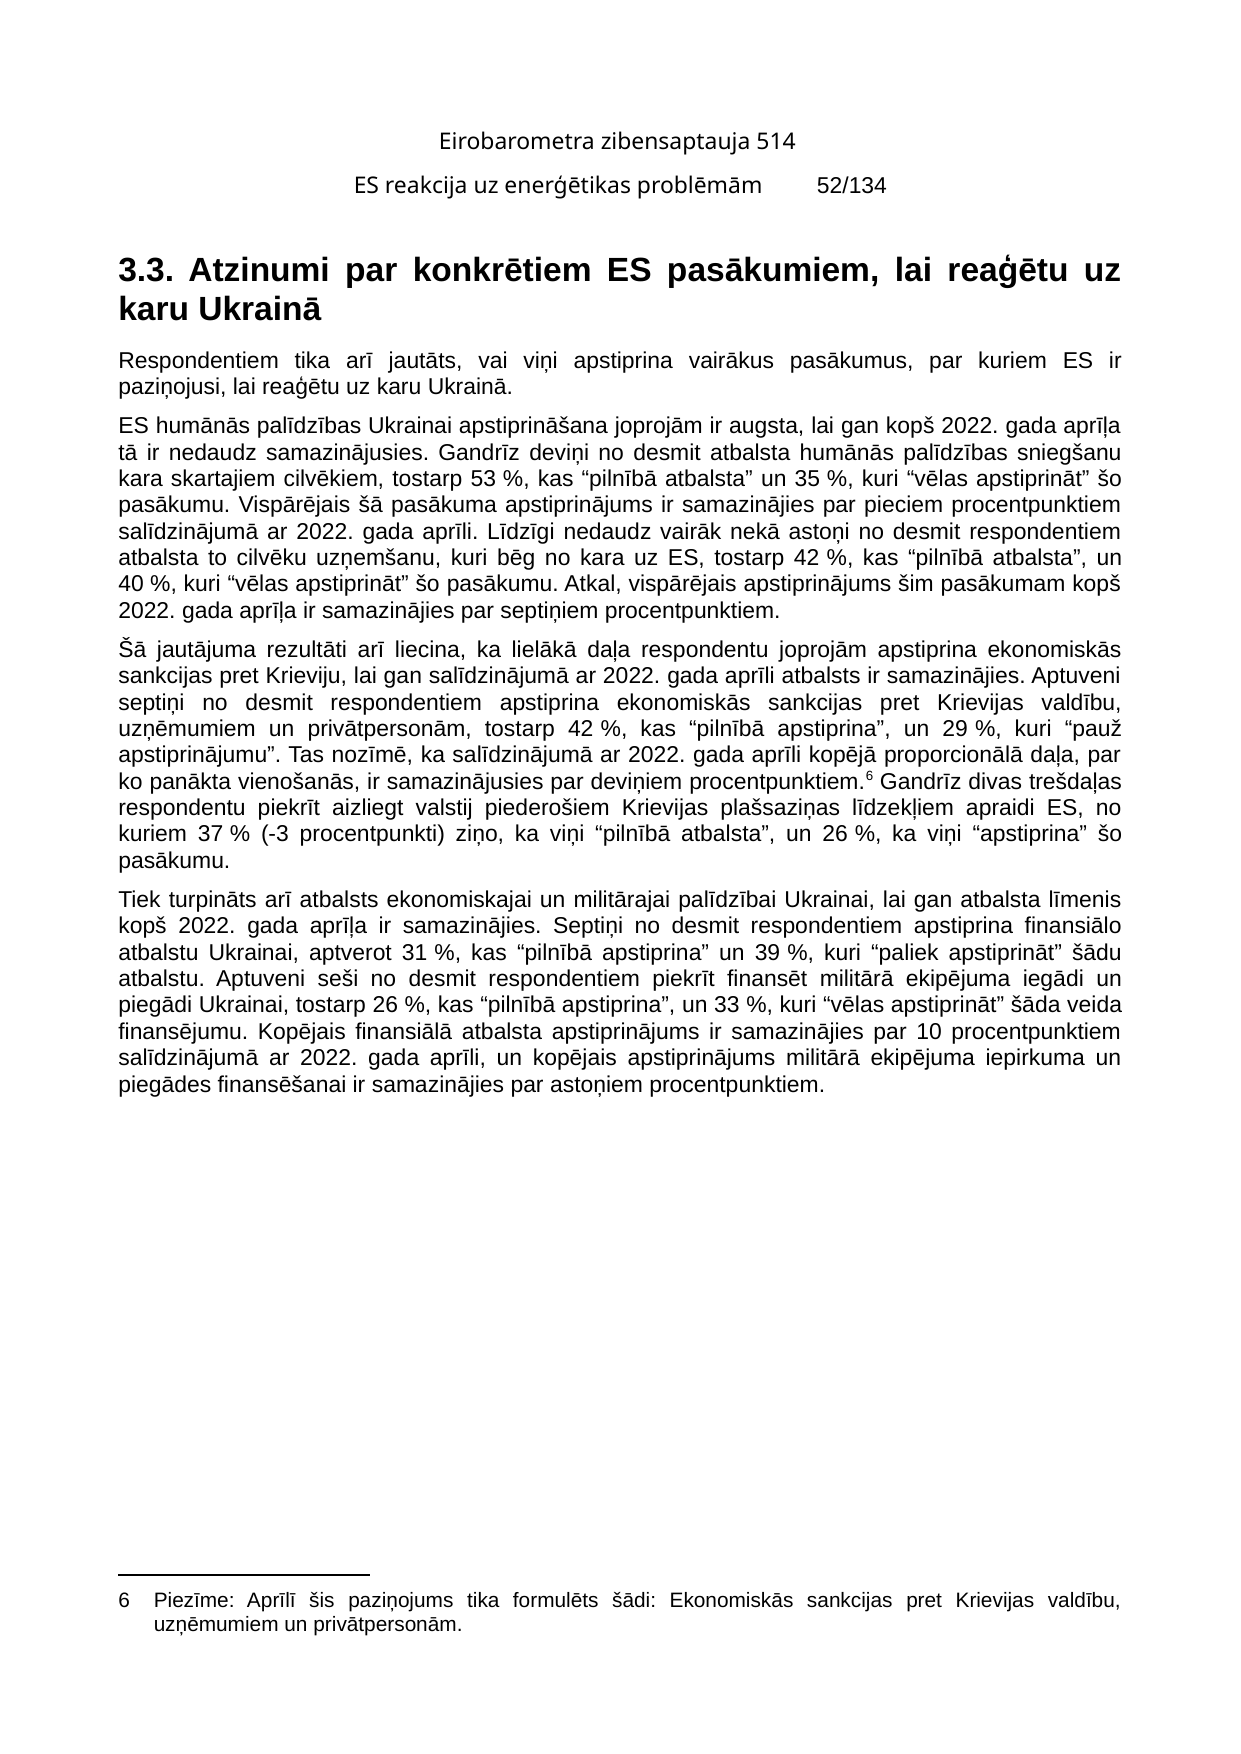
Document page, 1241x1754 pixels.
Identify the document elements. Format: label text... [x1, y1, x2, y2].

subtitle 3.3. Atzinumi par konkrētiem ES pasākumiem, lai reaģētu uz karu Ukrainā [118, 250, 1122, 328]
text Šā jautājuma rezultāti arī liecina, ka lielākā daļa respondentu joprojām apstiprina ekonomiskās sankcijas pret Krieviju, lai gan salīdzinājumā ar 2022. gada aprīli atbalsts ir samazinājies. Aptuveni septiņi no desmit respondentiem apstiprina ekonomiskās sankcijas pret Krievijas valdību, uzņēmumiem un privātpersonām, tostarp 42 %, kas “pilnībā apstiprina”, un 29 %, kuri “pauž apstiprinājumu”. Tas nozīmē, ka salīdzinājumā ar 2022. gada aprīli kopējā proporcionālā daļa, par ko panākta vienošanās, ir samazinājusies par deviņiem procentpunktiem. Gandrīz divas trešdaļas respondentu piekrīt aizliegt valstij piederošiem Krievijas plašsaziņas līdzekļiem apraidi ES, no kuriem 37 % (-3 procentpunkti) ziņo, ka viņi “pilnībā atbalsta”, un 26 %, ka viņi “apstiprina” šo pasākumu. [118, 636, 1122, 873]
text Piezīme: Aprīlī šis paziņojums tika formulēts šādi: Ekonomiskās sankcijas pret Krievijas valdību, uzņēmumiem un privātpersonām. [118, 1588, 1122, 1636]
text Respondentiem tika arī jautāts, vai viņi apstiprina vairākus pasākumus, par kuriem ES ir paziņojusi, lai reaģētu uz karu Ukrainā. [118, 347, 1122, 399]
text ES humānās palīdzības Ukrainai apstiprināšana joprojām ir augsta, lai gan kopš 2022. gada aprīļa tā ir nedaudz samazinājusies. Gandrīz deviņi no desmit atbalsta humānās palīdzības sniegšanu kara skartajiem cilvēkiem, tostarp 53 %, kas “pilnībā atbalsta” un 35 %, kuri “vēlas apstiprināt” šo pasākumu. Vispārējais šā pasākuma apstiprinājums ir samazinājies par pieciem procentpunktiem salīdzinājumā ar 2022. gada aprīli. Līdzīgi nedaudz vairāk nekā astoņi no desmit respondentiem atbalsta to cilvēku uzņemšanu, kuri bēg no kara uz ES, tostarp 42 %, kas “pilnībā atbalsta”, un 40 %, kuri “vēlas apstiprināt” šo pasākumu. Atkal, vispārējais apstiprinājums šim pasākumam kopš 2022. gada aprīļa ir samazinājies par septiņiem procentpunktiem. [118, 412, 1122, 623]
text Tiek turpināts arī atbalsts ekonomiskajai un militārajai palīdzībai Ukrainai, lai gan atbalsta līmenis kopš 2022. gada aprīļa ir samazinājies. Septiņi no desmit respondentiem apstiprina finansiālo atbalstu Ukrainai, aptverot 31 %, kas “pilnībā apstiprina” un 39 %, kuri “paliek apstiprināt” šādu atbalstu. Aptuveni seši no desmit respondentiem piekrīt finansēt militārā ekipējuma iegādi un piegādi Ukrainai, tostarp 26 %, kas “pilnībā apstiprina”, un 33 %, kuri “vēlas apstiprināt” šāda veida finansējumu. Kopējais finansiālā atbalsta apstiprinājums ir samazinājies par 10 procentpunktiem salīdzinājumā ar 2022. gada aprīli, un kopējais apstiprinājums militārā ekipējuma iepirkuma un piegādes finansēšanai ir samazinājies par astoņiem procentpunktiem. [118, 886, 1122, 1097]
